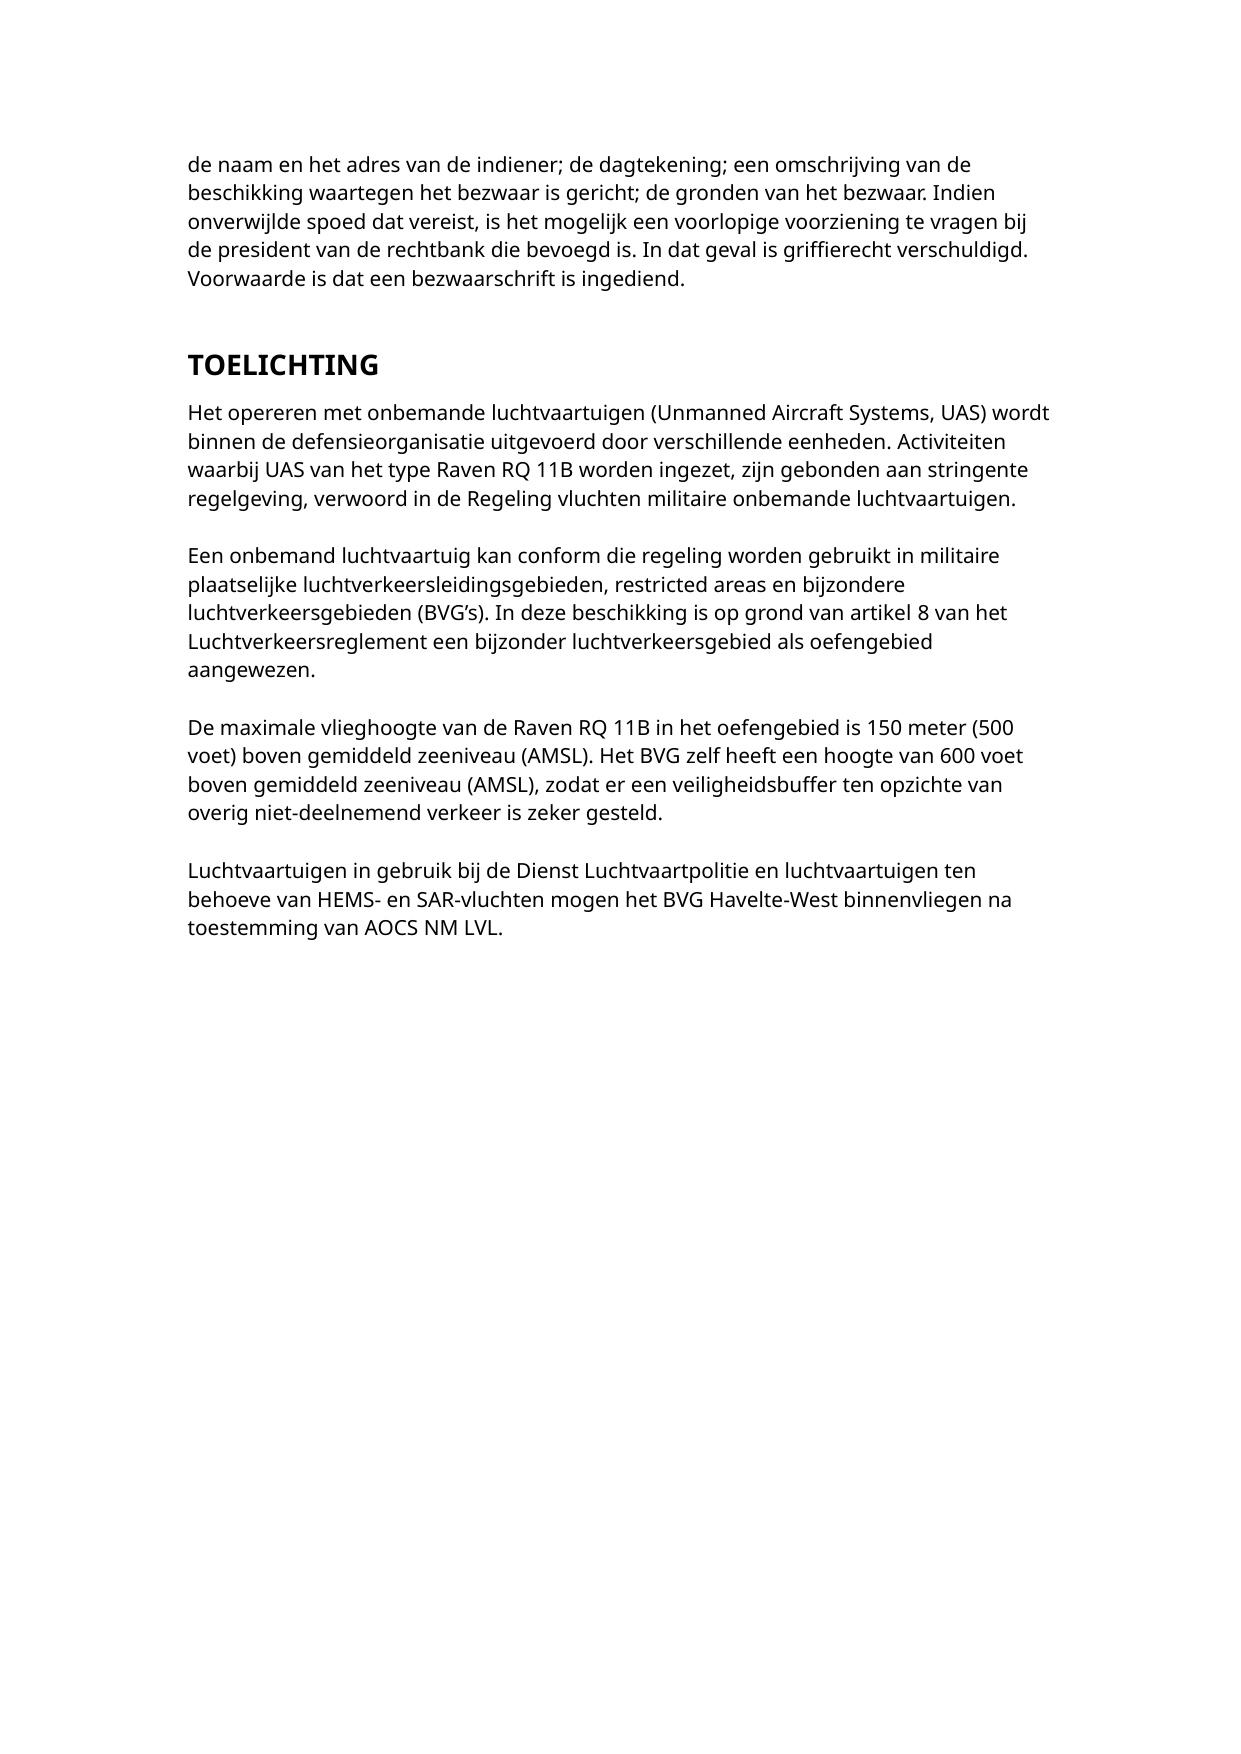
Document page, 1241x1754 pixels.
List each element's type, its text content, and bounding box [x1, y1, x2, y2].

subtitle TOELICHTING [187, 345, 1053, 383]
text Een onbemand luchtvaartuig kan conform die regeling worden gebruikt in militaire plaatselijke luchtverkeersleidingsgebieden, restricted areas en bijzondere luchtverkeersgebieden (BVG’s). In deze beschikking is op grond van artikel 8 van het Luchtverkeersreglement een bijzonder luchtverkeersgebied als oefengebied aangewezen. [187, 542, 1053, 684]
text Het opereren met onbemande luchtvaartuigen (Unmanned Aircraft Systems, UAS) wordt binnen de defensieorganisatie uitgevoerd door verschillende eenheden. Activiteiten waarbij UAS van het type Raven RQ 11B worden ingezet, zijn gebonden aan stringente regelgeving, verwoord in de Regeling vluchten militaire onbemande luchtvaartuigen. [187, 398, 1053, 512]
text de naam en het adres van de indiener; de dagtekening; een omschrijving van de beschikking waartegen het bezwaar is gericht; de gronden van het bezwaar. Indien onverwijlde spoed dat vereist, is het mogelijk een voorlopige voorziening te vragen bij de president van de rechtbank die bevoegd is. In dat geval is griffierecht verschuldigd. Voorwaarde is dat een bezwaarschrift is ingediend. [187, 150, 1053, 292]
text Luchtvaartuigen in gebruik bij de Dienst Luchtvaartpolitie en luchtvaartuigen ten behoeve van HEMS- en SAR-vluchten mogen het BVG Havelte-West binnenvliegen na toestemming van AOCS NM LVL. [187, 856, 1053, 942]
text De maximale vlieghoogte van de Raven RQ 11B in het oefengebied is 150 meter (500 voet) boven gemiddeld zeeniveau (AMSL). Het BVG zelf heeft een hoogte van 600 voet boven gemiddeld zeeniveau (AMSL), zodat er een veiligheidsbuffer ten opzichte van overig niet-deelnemend verkeer is zeker gesteld. [187, 713, 1053, 827]
